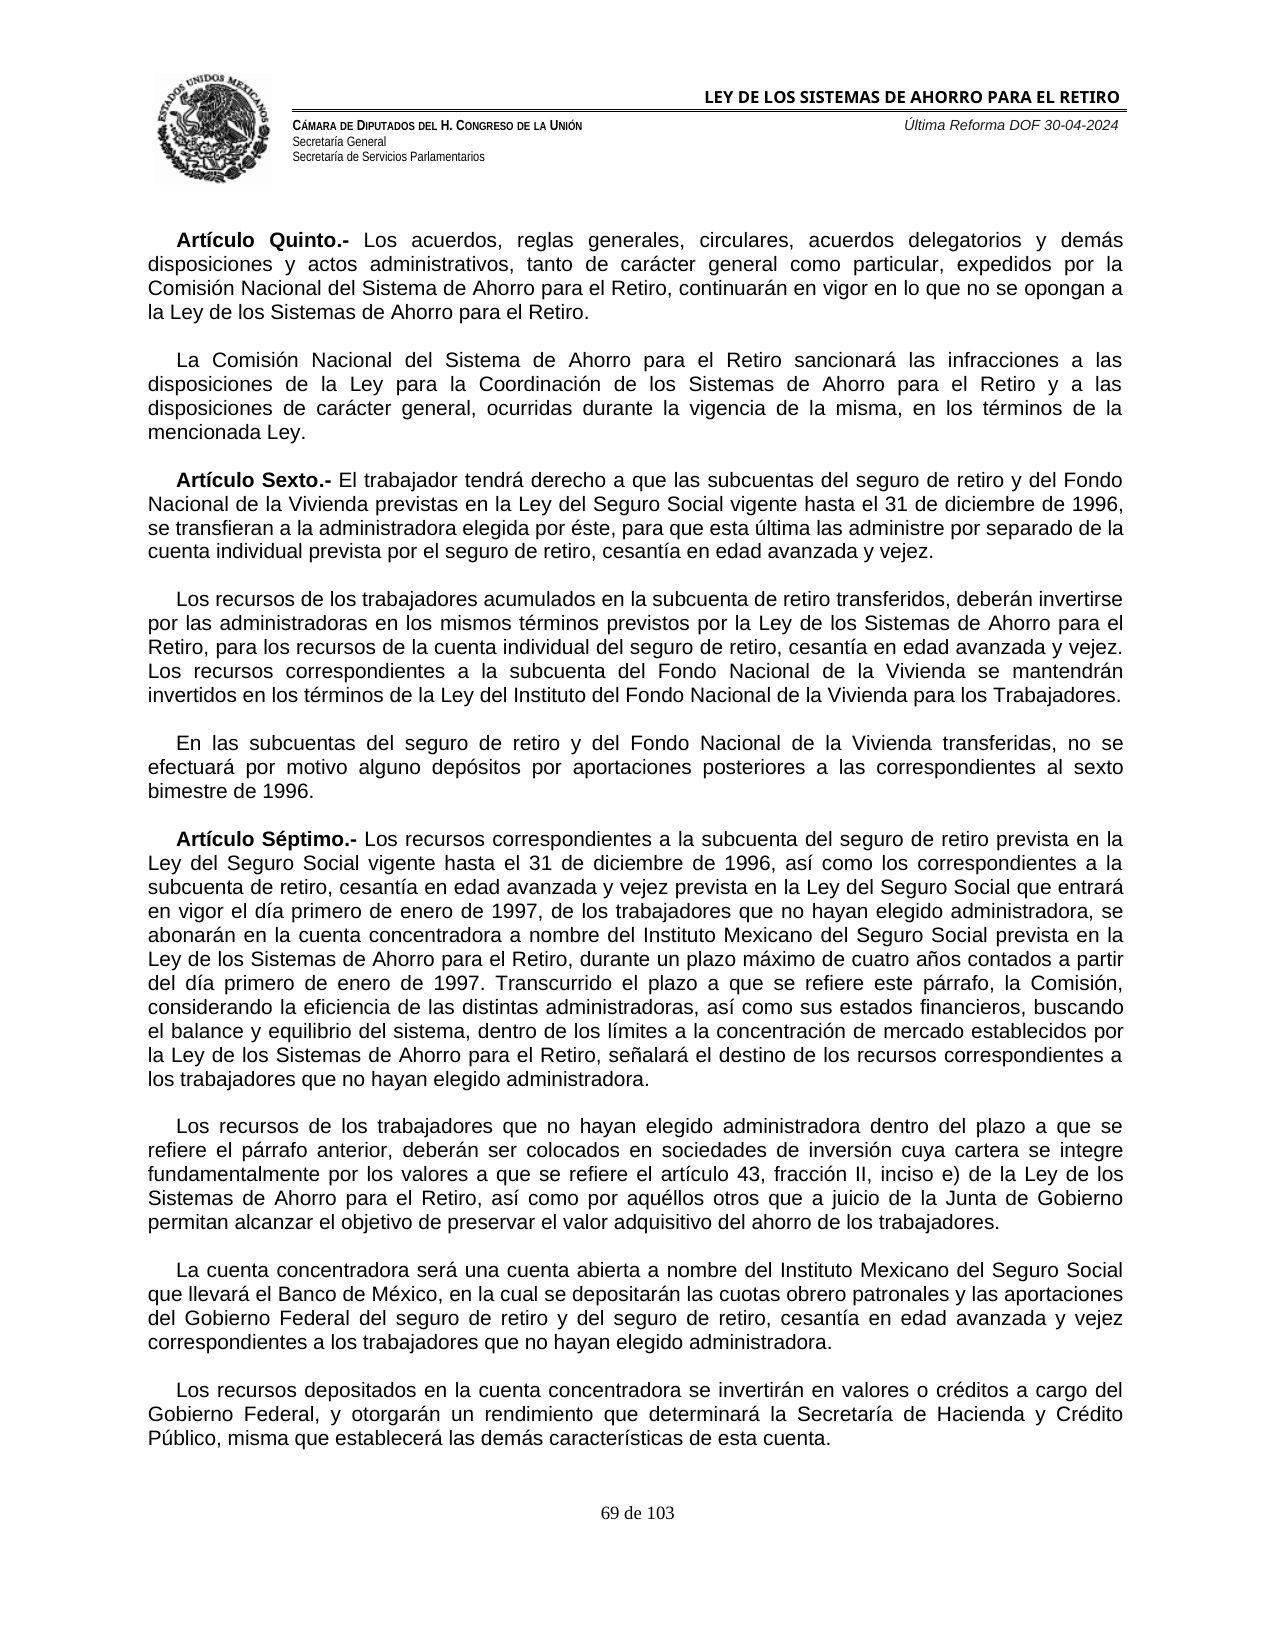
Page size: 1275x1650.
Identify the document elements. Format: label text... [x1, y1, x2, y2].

text Los recursos de los trabajadores que no hayan elegido administradora dentro del plazo a que se refiere el párrafo anterior, deberán ser colocados en sociedades de inversión cuya cartera se integre fundamentalmente por los valores a que se refiere el artículo 43, fracción II, inciso e) de la Ley de los Sistemas de Ahorro para el Retiro, así como por aquéllos otros que a juicio de la Junta de Gobierno permitan alcanzar el objetivo de preservar el valor adquisitivo del ahorro de los trabajadores. [148, 1114, 1125, 1234]
text La cuenta concentradora será una cuenta abierta a nombre del Instituto Mexicano del Seguro Social que llevará el Banco de México, en la cual se depositarán las cuotas obrero patronales y las aportaciones del Gobierno Federal del seguro de retiro y del seguro de retiro, cesantía en edad avanzada y vejez correspondientes a los trabajadores que no hayan elegido administradora. [148, 1258, 1125, 1354]
text Los recursos de los trabajadores acumulados en la subcuenta de retiro transferidos, deberán invertirse por las administradoras en los mismos términos previstos por la Ley de los Sistemas de Ahorro para el Retiro, para los recursos de la cuenta individual del seguro de retiro, cesantía en edad avanzada y vejez. Los recursos correspondientes a la subcuenta del Fondo Nacional de la Vivienda se mantendrán invertidos en los términos de la Ley del Instituto del Fondo Nacional de la Vivienda para los Trabajadores. [148, 587, 1125, 707]
text Los recursos depositados en la cuenta concentradora se invertirán en valores o créditos a cargo del Gobierno Federal, y otorgarán un rendimiento que determinará la Secretaría de Hacienda y Crédito Público, misma que establecerá las demás características de esta cuenta. [148, 1378, 1125, 1450]
text La Comisión Nacional del Sistema de Ahorro para el Retiro sancionará las infracciones a las disposiciones de la Ley para la Coordinación de los Sistemas de Ahorro para el Retiro y a las disposiciones de carácter general, ocurridas durante la vigencia de la misma, en los términos de la mencionada Ley. [148, 348, 1124, 443]
text En las subcuentas del seguro de retiro y del Fondo Nacional de la Vivienda transferidas, no se efectuará por motivo alguno depósitos por aportaciones posteriores a las correspondientes al sexto bimestre de 1996. [148, 731, 1125, 803]
text Artículo Sexto.- El trabajador tendrá derecho a que las subcuentas del seguro de retiro y del Fondo Nacional de la Vivienda previstas en la Ley del Seguro Social vigente hasta el 31 de diciembre de 1996, se transfieran a la administradora elegida por éste, para que esta última las administre por separado de la cuenta individual prevista por el seguro de retiro, cesantía en edad avanzada y vejez. [148, 467, 1125, 563]
text Artículo Quinto.- Los acuerdos, reglas generales, circulares, acuerdos delegatorios y demás disposiciones y actos administrativos, tanto de carácter general como particular, expedidos por la Comisión Nacional del Sistema de Ahorro para el Retiro, continuarán en vigor en lo que no se opongan a la Ley de los Sistemas de Ahorro para el Retiro. [148, 228, 1124, 324]
text Artículo Séptimo.- Los recursos correspondientes a la subcuenta del seguro de retiro prevista en la Ley del Seguro Social vigente hasta el 31 de diciembre de 1996, así como los correspondientes a la subcuenta de retiro, cesantía en edad avanzada y vejez prevista en la Ley del Seguro Social que entrará en vigor el día primero de enero de 1997, de los trabajadores que no hayan elegido administradora, se abonarán en la cuenta concentradora a nombre del Instituto Mexicano del Seguro Social prevista en la Ley de los Sistemas de Ahorro para el Retiro, durante un plazo máximo de cuatro años contados a partir del día primero de enero de 1997. Transcurrido el plazo a que se refiere este párrafo, la Comisión, considerando la eficiencia de las distintas administradoras, así como sus estados financieros, buscando el balance y equilibrio del sistema, dentro de los límites a la concentración de mercado establecidos por la Ley de los Sistemas de Ahorro para el Retiro, señalará el destino de los recursos correspondientes a los trabajadores que no hayan elegido administradora. [148, 827, 1125, 1090]
